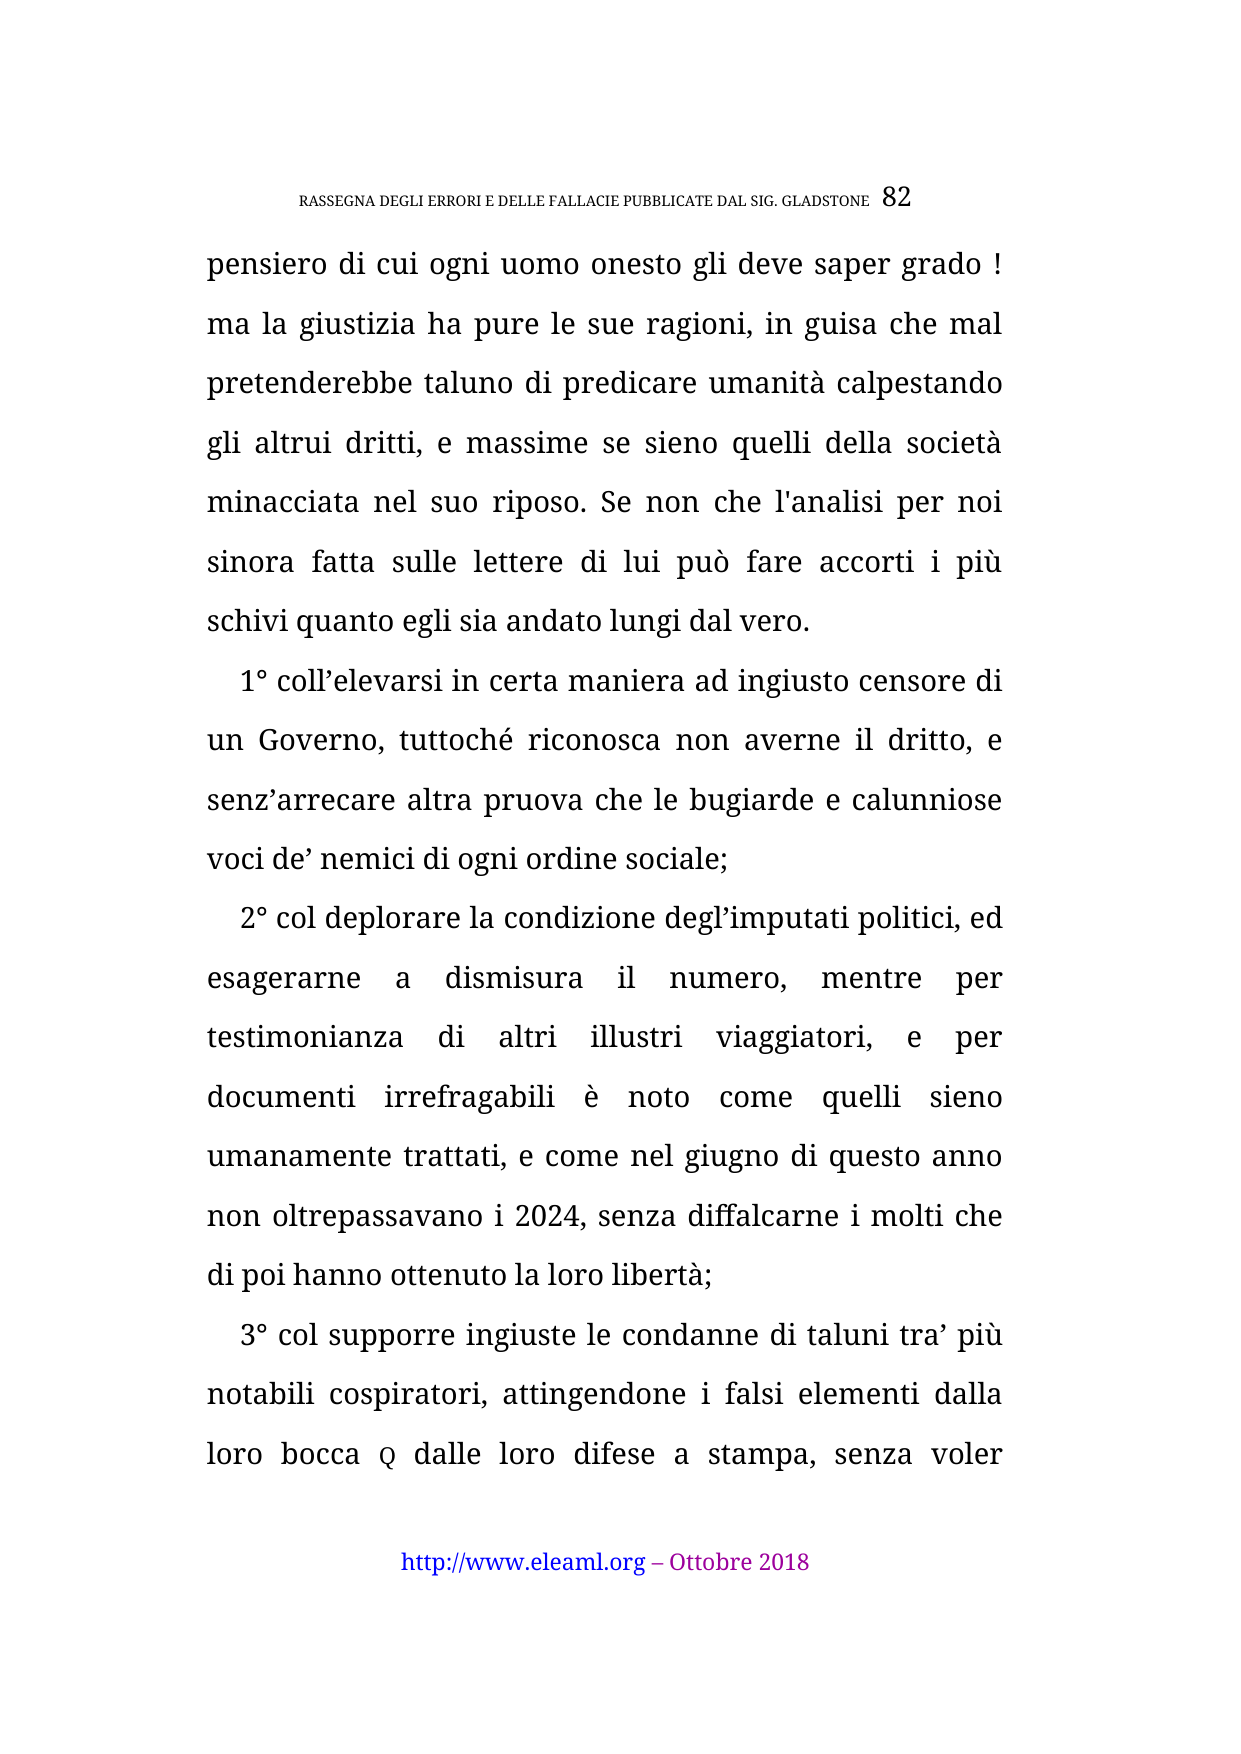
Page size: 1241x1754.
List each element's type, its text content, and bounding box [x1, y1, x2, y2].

text pensiero di cui ogni uomo onesto gli deve saper grado ! ma la giustizia ha pure le sue ragioni, in guisa che mal pretenderebbe taluno di predicare umanità calpestando gli altrui dritti, e massime se sieno quelli della società minacciata nel suo riposo. Se non che l'analisi per noi sinora fatta sulle lettere di lui può fare accorti i più schivi quanto egli sia andato lungi dal vero. [207, 243, 1004, 640]
text 2° col deplorare la condizione degl’imputati politici, ed esagerarne a dismisura il numero, mentre per testimonianza di altri illustri viaggiatori, e per documenti irrefragabili è noto come quelli sieno umanamente trattati, e come nel giugno di questo anno non oltrepassavano i 2024, senza diffalcarne i molti che di poi hanno ottenuto la loro libertà; [207, 898, 1004, 1294]
text 1° coll’elevarsi in certa maniera ad ingiusto censore di un Governo, tuttoché riconosca non averne il dritto, e senz’arrecare altra pruova che le bugiarde e calunniose voci de’ nemici di ogni ordine sociale; [207, 660, 1004, 878]
text 3° col supporre ingiuste le condanne di taluni tra’ più notabili cospiratori, attingendone i falsi elementi dalla loro bocca q dalle loro difese a stampa, senza voler [207, 1314, 1004, 1473]
